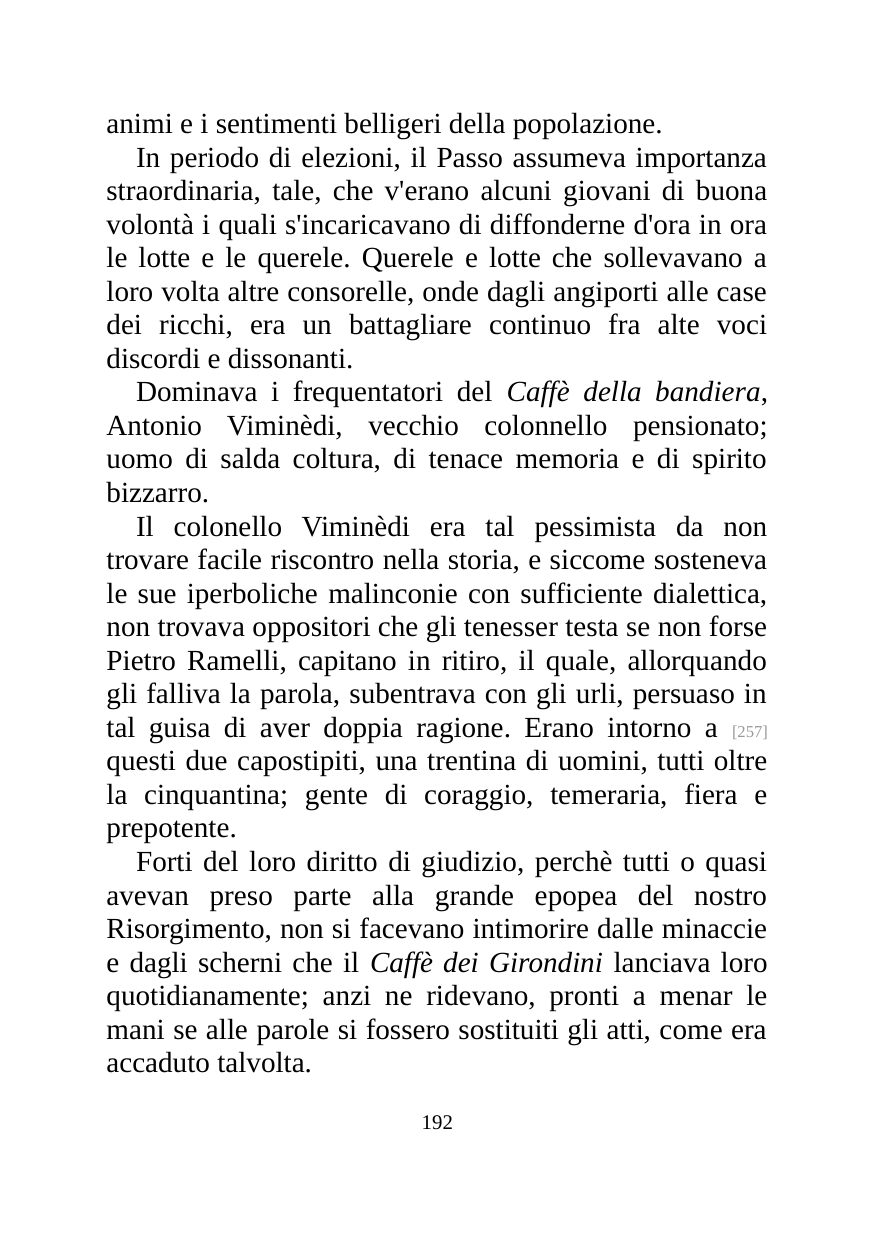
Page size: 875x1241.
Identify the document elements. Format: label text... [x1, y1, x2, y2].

text Dominava i frequentatori del Caffè della bandiera, Antonio Viminèdi, vecchio colonnello pensionato; uomo di salda coltura, di tenace memoria e di spirito bizzarro. [106, 374, 768, 509]
text Forti del loro diritto di giudizio, perchè tutti o quasi avevan preso parte alla grande epopea del nostro Risorgimento, non si facevano intimorire dalle minaccie e dagli scherni che il Caffè dei Girondini lanciava loro quotidianamente; anzi ne ridevano, pronti a menar le mani se alle parole si fossero sostituiti gli atti, come era accaduto talvolta. [106, 844, 768, 1079]
text Il colonello Viminèdi era tal pessimista da non trovare facile riscontro nella storia, e siccome sosteneva le sue iperboliche malinconie con sufficiente dialettica, non trovava oppositori che gli tenesser testa se non forse Pietro Ramelli, capitano in ritiro, il quale, allorquando gli falliva la parola, subentrava con gli urli, persuaso in tal guisa di aver doppia ragione. Erano intorno a [257] questi due capostipiti, una trentina di uomini, tutti oltre la cinquantina; gente di coraggio, temeraria, fiera e prepotente. [106, 509, 768, 844]
text animi e i sentimenti belligeri della popolazione. [106, 106, 768, 140]
text In periodo di elezioni, il Passo assumeva importanza straordinaria, tale, che v'erano alcuni giovani di buona volontà i quali s'incaricavano di diffonderne d'ora in ora le lotte e le querele. Querele e lotte che sollevavano a loro volta altre consorelle, onde dagli angiporti alle case dei ricchi, era un battagliare continuo fra alte voci discordi e dissonanti. [106, 140, 768, 374]
